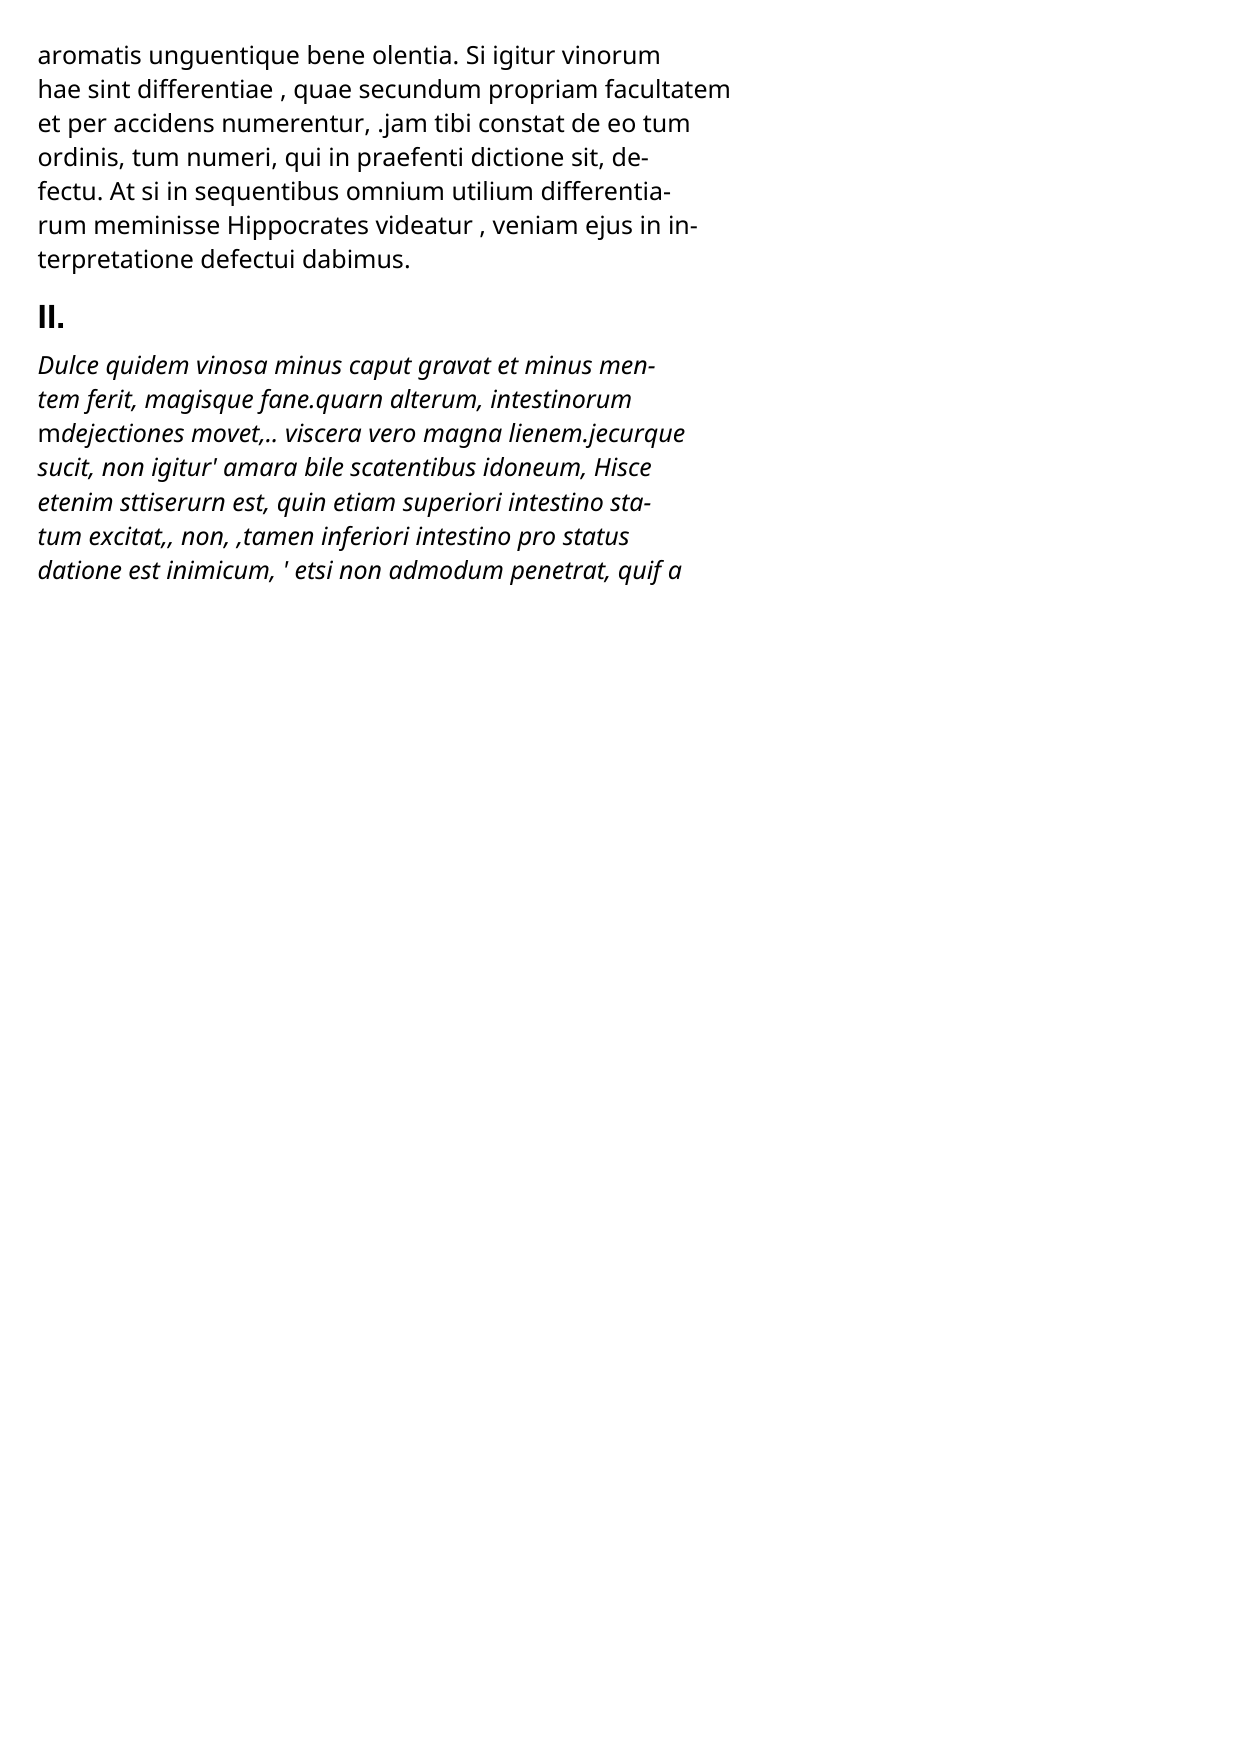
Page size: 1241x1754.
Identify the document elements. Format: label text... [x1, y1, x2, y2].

text Dulce quidem vinosa minus caput gravat et minus men- tem ferit, magisque fane.quarn alterum, intestinorum mdejectiones movet,.. viscera vero magna lienem.jecurque sucit, non igitur' amara bile scatentibus idoneum, Hisce etenim sttiserurn est, quin etiam superiori intestino sta- tum excitat,, non, ,tamen inferiori intestino pro status datione est inimicum, ' etsi non admodum penetrat, quif a [37, 348, 1203, 586]
text aromatis unguentique bene olentia. Si igitur vinorum hae sint differentiae , quae secundum propriam facultatem et per accidens numerentur, .jam tibi constat de eo tum ordinis, tum numeri, qui in praefenti dictione sit, de- fectu. At si in sequentibus omnium utilium differentia- rum meminisse Hippocrates videatur , veniam ejus in in- terpretatione defectui dabimus. [37, 37, 1203, 276]
subtitle II. [37, 297, 1203, 335]
